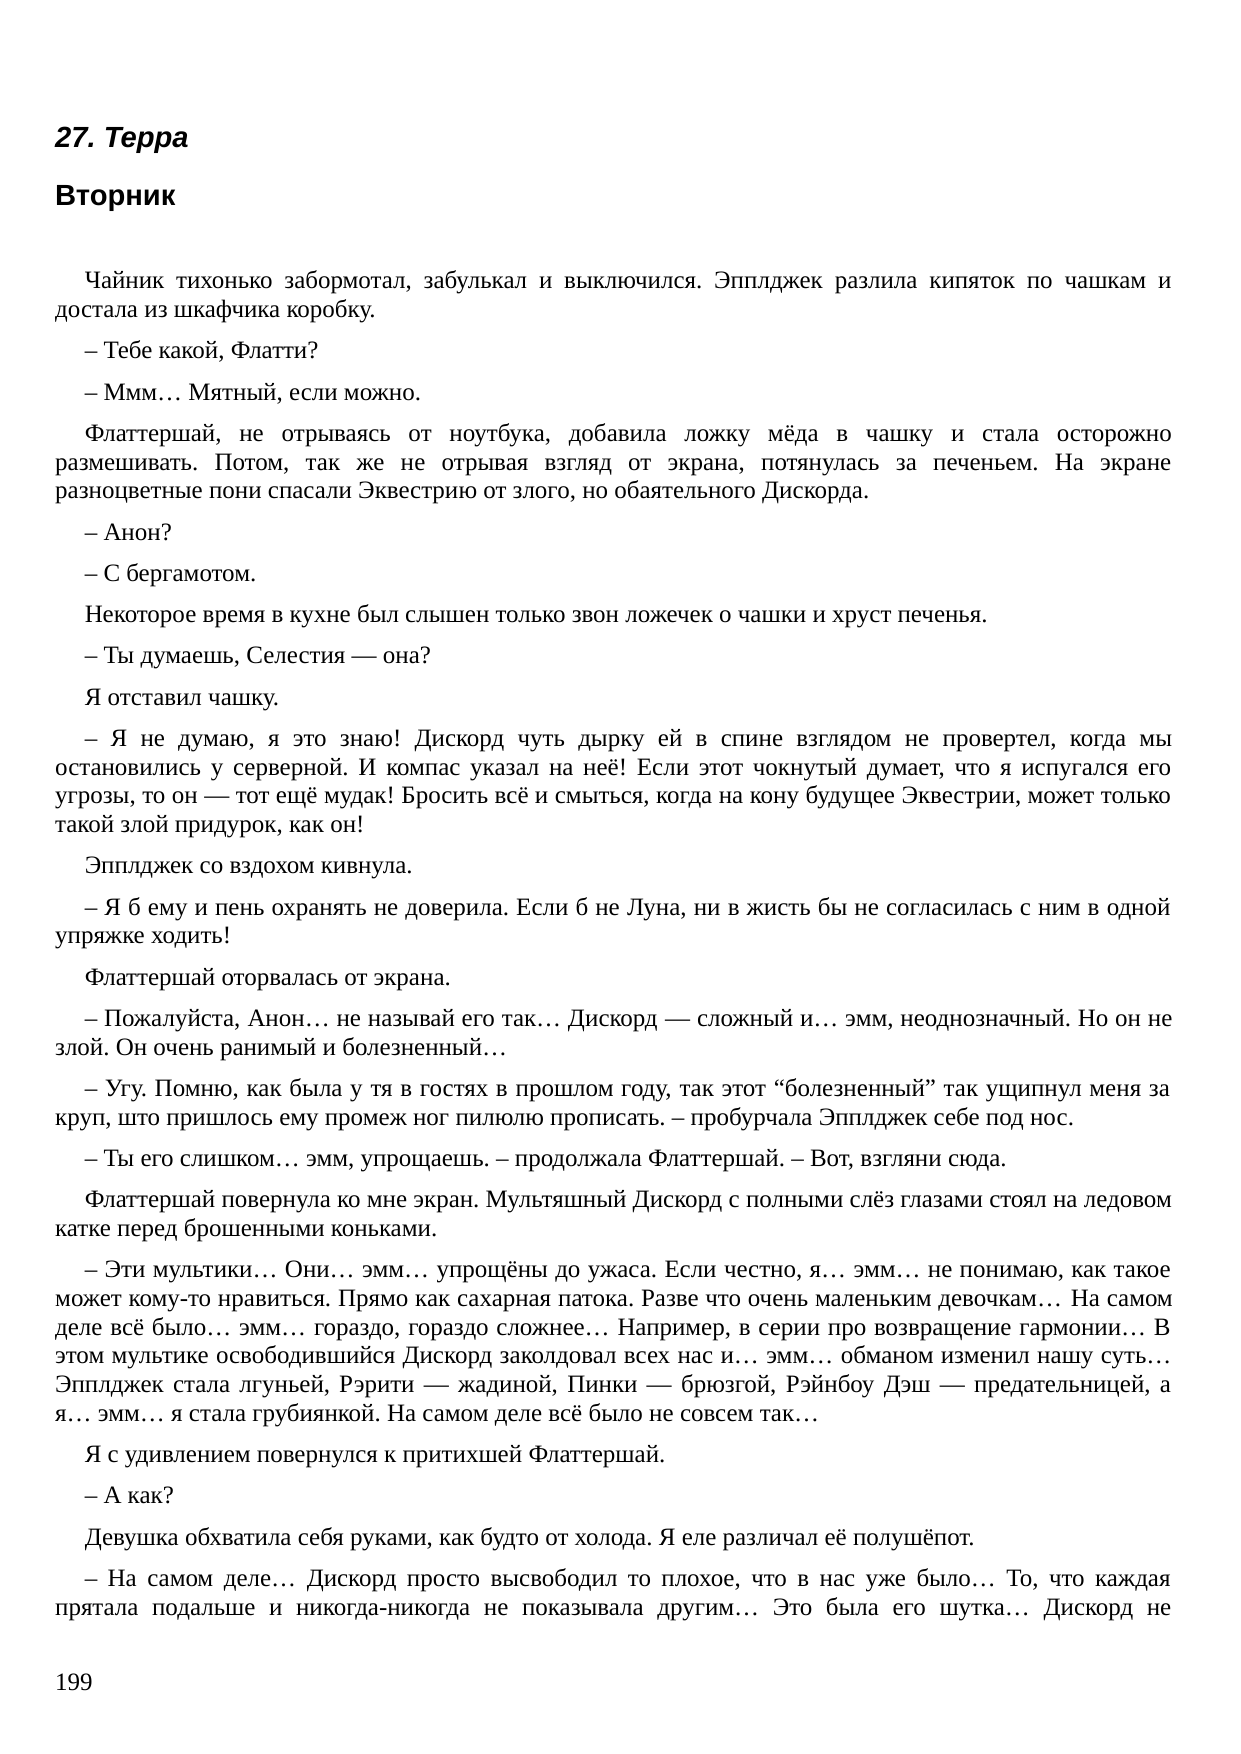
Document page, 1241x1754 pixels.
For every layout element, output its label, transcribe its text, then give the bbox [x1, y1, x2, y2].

text Эпплджек со вздохом кивнула. [55, 851, 1173, 879]
text – Тебе какой, Флатти? [55, 336, 1173, 364]
text – На самом деле… Дискорд просто высвободил то плохое, что в нас уже было… То, что каждая прятала подальше и никогда-никогда не показывала другим… Это была его шутка… Дискорд не [55, 1563, 1173, 1621]
text Флаттершай повернула ко мне экран. Мультяшный Дискорд с полными слёз глазами стоял на ледовом катке перед брошенными коньками. [55, 1184, 1173, 1242]
text – С бергамотом. [55, 558, 1173, 587]
text – Я б ему и пень охранять не доверила. Если б не Луна, ни в жисть бы не согласилась с ним в одной упряжке ходить! [55, 892, 1173, 949]
subtitle Вторник [55, 178, 1173, 212]
text – Анон? [55, 517, 1173, 546]
text Я отставил чашку. [55, 682, 1173, 711]
subtitle 27. Терра [55, 120, 1173, 153]
text Флаттершай оторвалась от экрана. [55, 962, 1173, 991]
text – Ты его слишком… эмм, упрощаешь. – продолжала Флаттершай. – Вот, взгляни сюда. [55, 1143, 1173, 1172]
text – Пожалуйста, Анон… не называй его так… Дискорд — сложный и… эмм, неоднозначный. Но он не злой. Он очень ранимый и болезненный… [55, 1003, 1173, 1061]
text – А как? [55, 1481, 1173, 1509]
text Чайник тихонько забормотал, забулькал и выключился. Эпплджек разлила кипяток по чашкам и достала из шкафчика коробку. [55, 266, 1173, 323]
text – Угу. Помню, как была у тя в гостях в прошлом году, так этот “болезненный” так ущипнул меня за круп, што пришлось ему промеж ног пилюлю прописать. – пробурчала Эпплджек себе под нос. [55, 1073, 1173, 1131]
text – Я не думаю, я это знаю! Дискорд чуть дырку ей в спине взглядом не провертел, когда мы остановились у серверной. И компас указал на неё! Если этот чокнутый думает, что я испугался его угрозы, то он — тот ещё мудак! Бросить всё и смыться, когда на кону будущее Эквестрии, может только такой злой придурок, как он! [55, 723, 1173, 838]
text – Ты думаешь, Селестия — она? [55, 641, 1173, 669]
text Флаттершай, не отрываясь от ноутбука, добавила ложку мёда в чашку и стала осторожно размешивать. Потом, так же не отрывая взгляд от экрана, потянулась за печеньем. На экране разноцветные пони спасали Эквестрию от злого, но обаятельного Дискорда. [55, 418, 1173, 504]
text – Эти мультики… Они… эмм… упрощёны до ужаса. Если честно, я… эмм… не понимаю, как такое может кому-то нравиться. Прямо как сахарная патока. Разве что очень маленьким девочкам… На самом деле всё было… эмм… гораздо, гораздо сложнее… Например, в серии про возвращение гармонии… В этом мультике освободившийся Дискорд заколдовал всех нас и… эмм… обманом изменил нашу суть… Эпплджек стала лгуньей, Рэрити — жадиной, Пинки — брюзгой, Рэйнбоу Дэш — предательницей, а я… эмм… я стала грубиянкой. На самом деле всё было не совсем так… [55, 1254, 1173, 1427]
text Девушка обхватила себя руками, как будто от холода. Я еле различал её полушёпот. [55, 1522, 1173, 1551]
text Некоторое время в кухне был слышен только звон ложечек о чашки и хруст печенья. [55, 599, 1173, 628]
text – Ммм… Мятный, если можно. [55, 377, 1173, 406]
text Я с удивлением повернулся к притихшей Флаттершай. [55, 1439, 1173, 1468]
